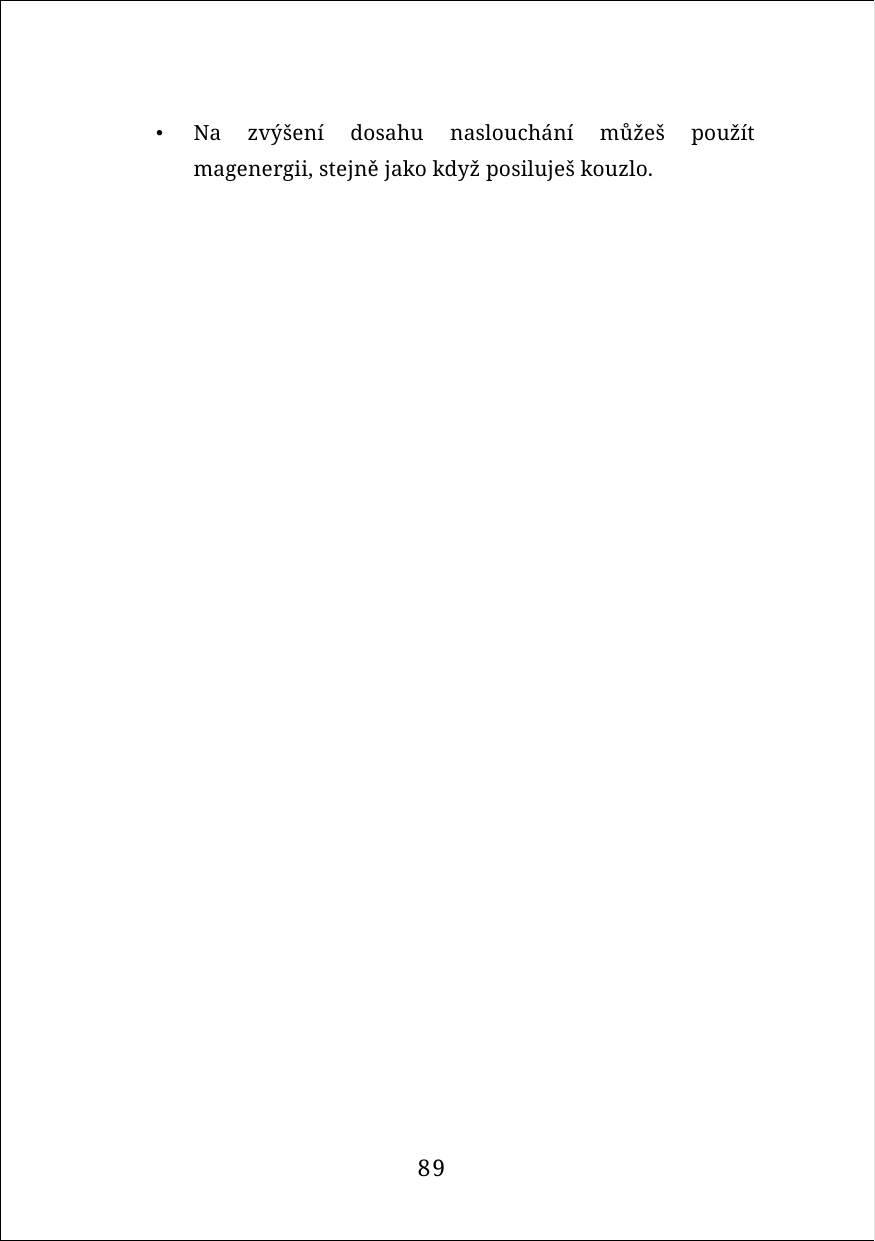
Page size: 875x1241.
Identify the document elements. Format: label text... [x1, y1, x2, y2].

list Na zvýšení dosahu naslouchání můžeš použít magenergii, stejně jako když posiluješ kouzlo. [156, 118, 756, 182]
